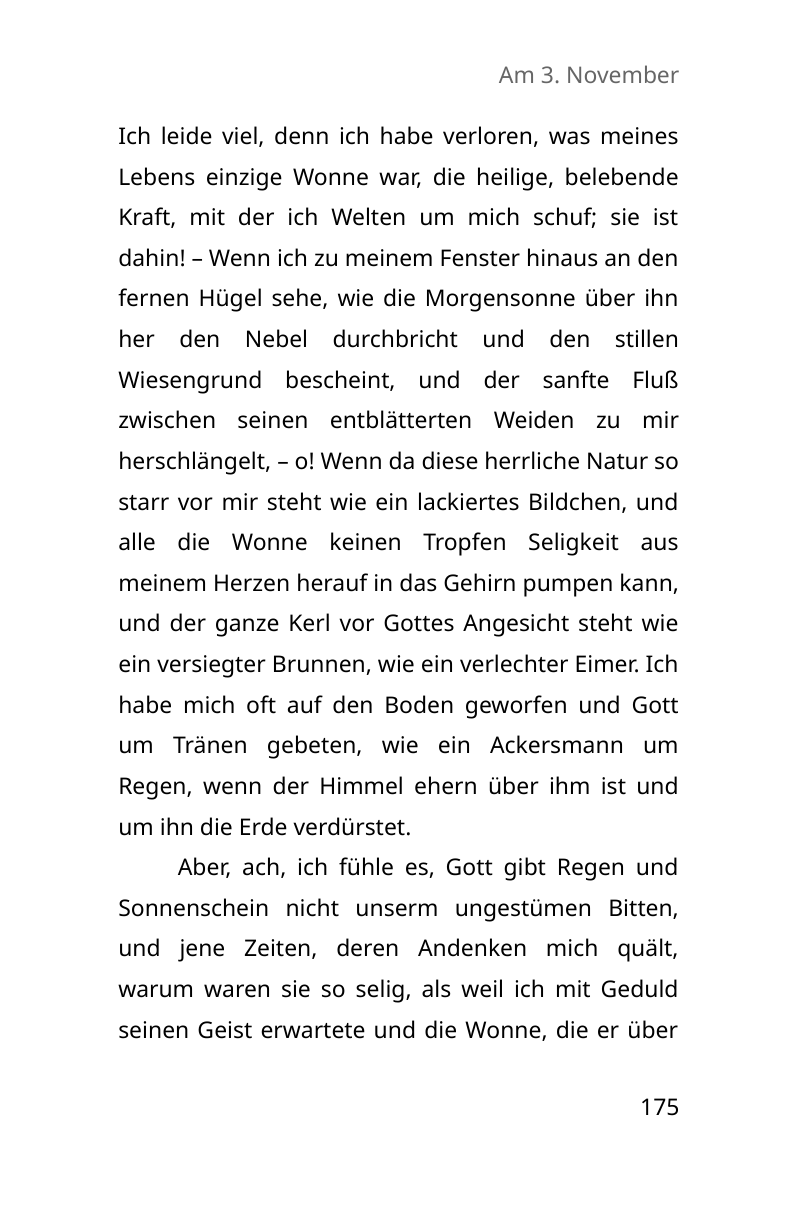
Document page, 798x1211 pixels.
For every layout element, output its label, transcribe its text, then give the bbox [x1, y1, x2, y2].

text Ich leide viel, denn ich habe verloren, was meines Lebens einzige Wonne war, die heilige, belebende Kraft, mit der ich Welten um mich schuf; sie ist dahin! – Wenn ich zu meinem Fenster hinaus an den fernen Hügel sehe, wie die Morgensonne über ihn her den Nebel durchbricht und den stillen Wiesengrund bescheint, und der sanfte Fluß zwischen seinen entblätterten Weiden zu mir herschlängelt, – o! Wenn da diese herrliche Natur so starr vor mir steht wie ein lackiertes Bildchen, und alle die Wonne keinen Tropfen Seligkeit aus meinem Herzen herauf in das Gehirn pumpen kann, und der ganze Kerl vor Gottes Angesicht steht wie ein versiegter Brunnen, wie ein verlechter Eimer. Ich habe mich oft auf den Boden geworfen und Gott um Tränen gebeten, wie ein Ackersmann um Regen, wenn der Himmel ehern über ihm ist und um ihn die Erde verdürstet. [118, 120, 679, 842]
text Aber, ach, ich fühle es, Gott gibt Regen und Sonnenschein nicht unserm ungestümen Bitten, und jene Zeiten, deren Andenken mich quält, warum waren sie so selig, als weil ich mit Geduld seinen Geist erwartete und die Wonne, die er über [118, 851, 679, 1045]
